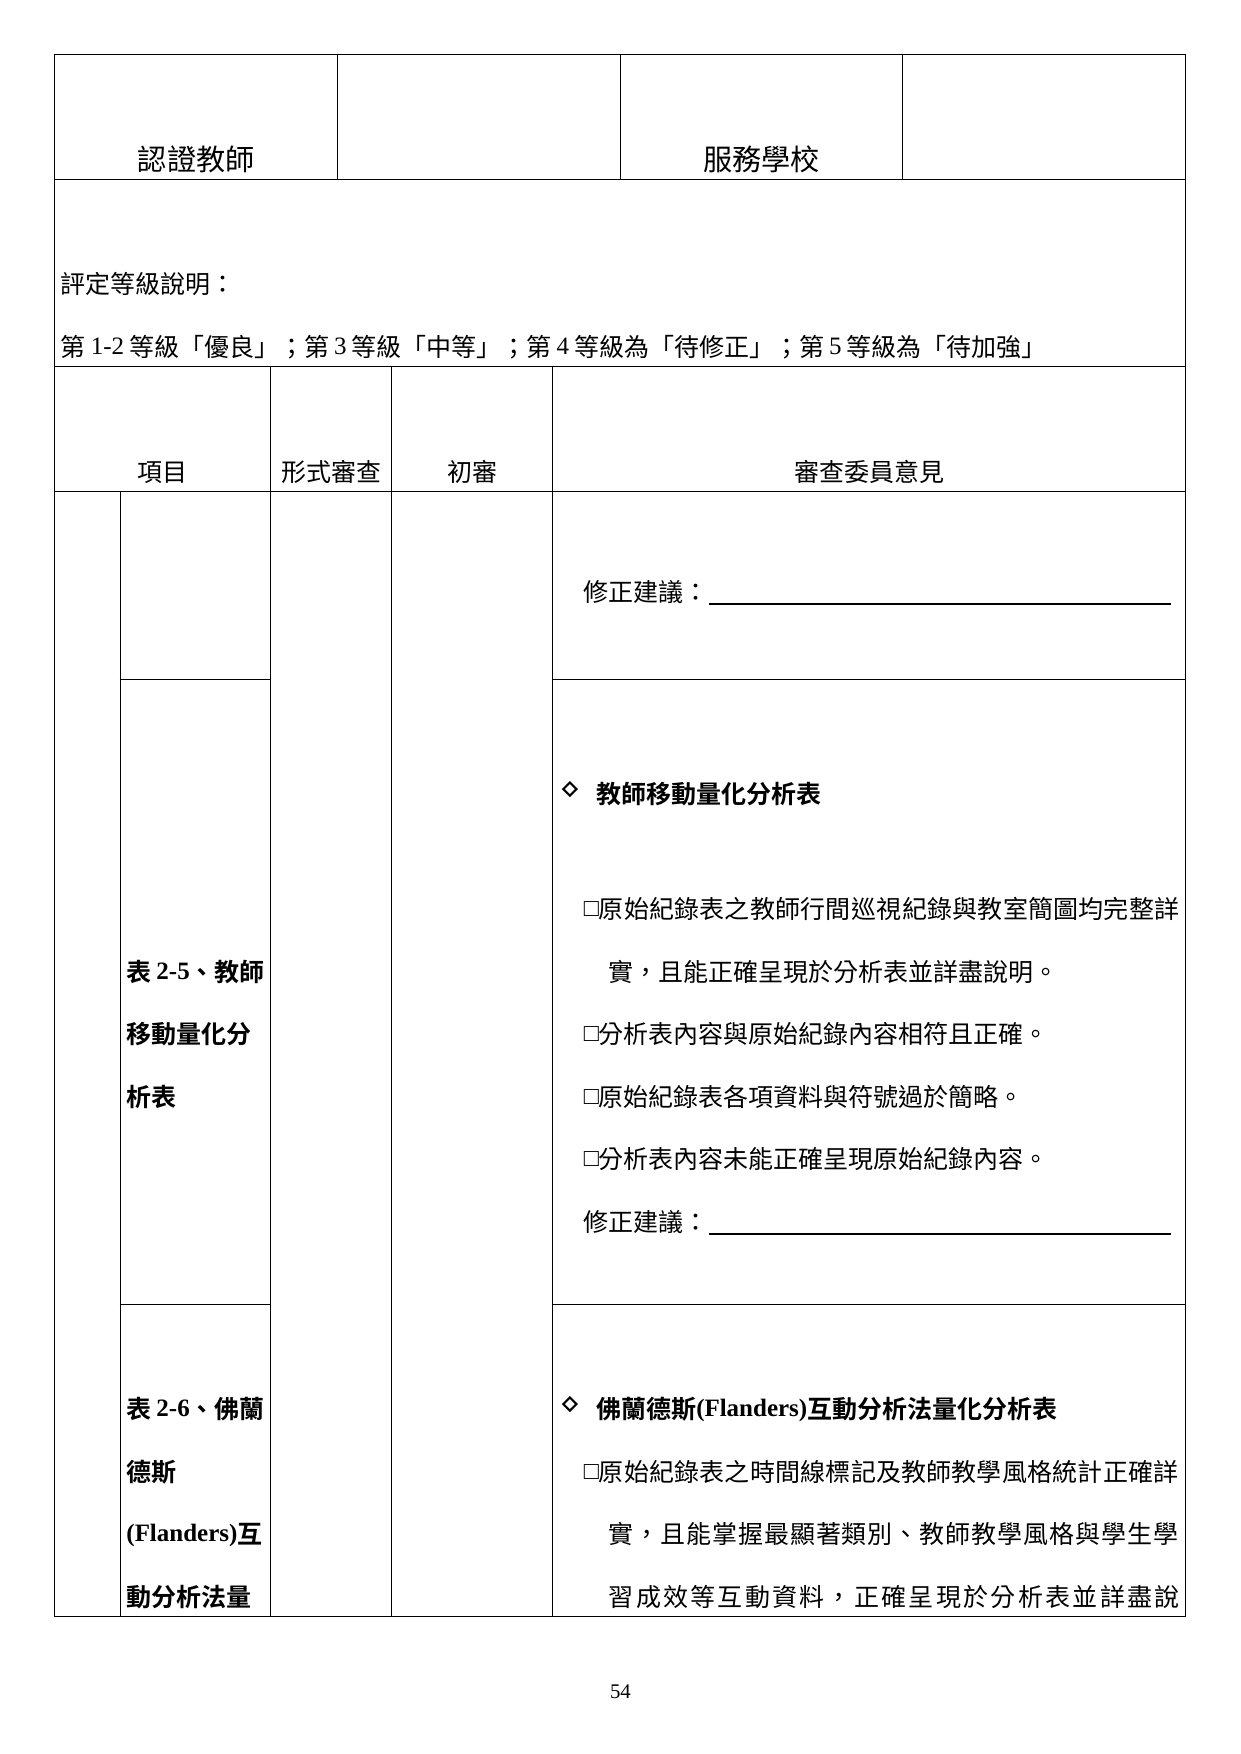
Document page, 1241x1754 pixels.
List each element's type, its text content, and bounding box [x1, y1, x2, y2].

table_header [338, 55, 620, 178]
table_header 服務學校 [621, 55, 902, 178]
table_cell [55, 492, 120, 1616]
table_cell 審查委員意見 [553, 367, 1185, 491]
table_cell 佛蘭德斯(Flanders)互動分析法量化分析表 □原始紀錄表之時間線標記及教師教學風格統計正確詳實，且能掌握最顯著類別、教師教學風格與學生學習成效等互動資料，正確呈現於分析表並詳盡說 [553, 1305, 1185, 1616]
table_cell [121, 492, 270, 678]
table_cell 教師移動量化分析表 □原始紀錄表之教師行間巡視紀錄與教室簡圖均完整詳實，且能正確呈現於分析表並詳盡說明。 □分析表內容與原始紀錄內容相符且正確。 □原始紀錄表各項資料與符號過於簡略。 □分析表內容未能正確呈現原始紀錄內容。 修正建議： [553, 680, 1185, 1303]
table_cell 項目 [55, 367, 270, 491]
table_cell 評定等級說明： 第1-2等級「優良」；第3等級「中等」；第4等級為「待修正」；第5等級為「待加強」 [55, 180, 1185, 366]
table_header [903, 55, 1185, 178]
table_cell 修正建議： [553, 492, 1185, 678]
table_cell [392, 492, 552, 1616]
table_cell [271, 492, 391, 1616]
table_cell 形式審查 [271, 367, 391, 491]
table_cell 表2-6、佛蘭德斯(Flanders)互動分析法量 [121, 1305, 270, 1616]
table_cell 表2-5、教師移動量化分析表 [121, 680, 270, 1303]
table_cell 初審 [392, 367, 552, 491]
table_header 認證教師 [55, 55, 337, 178]
